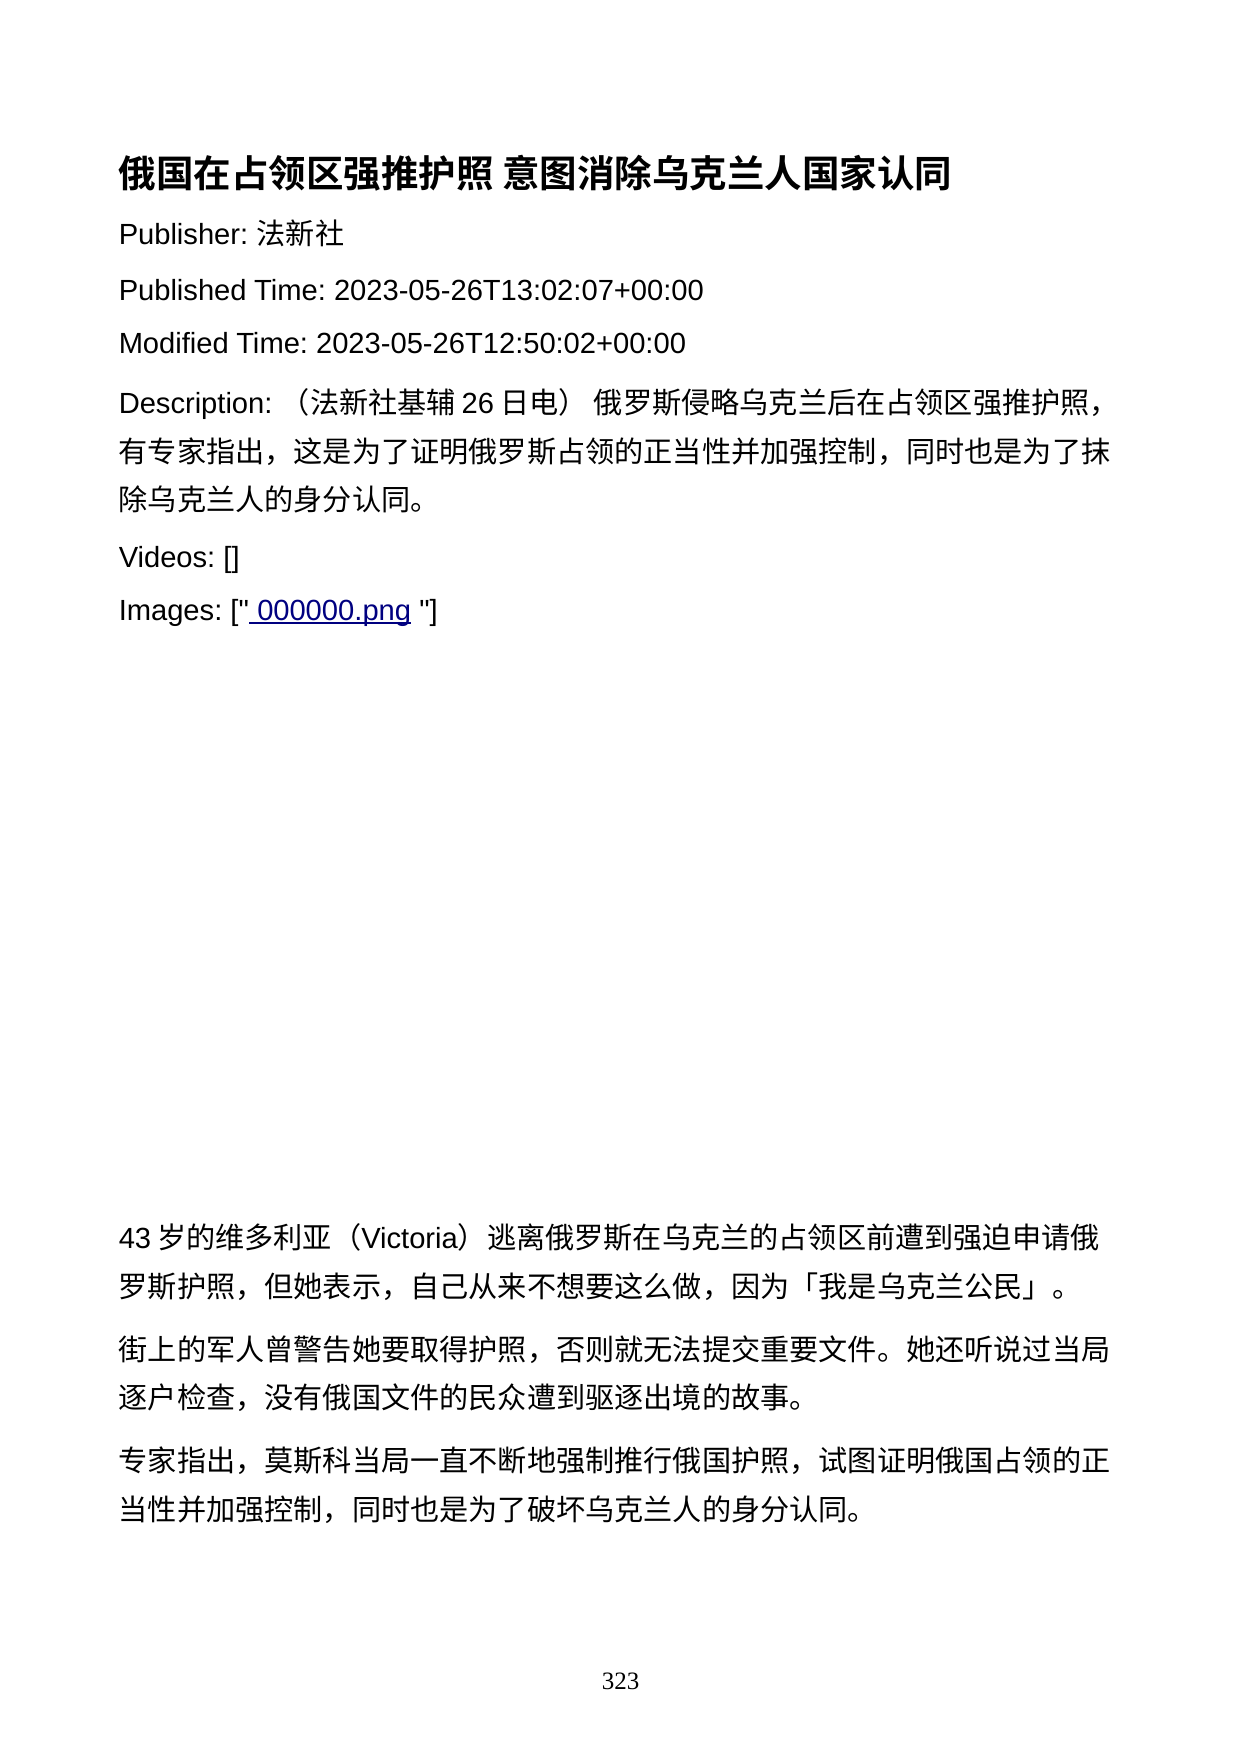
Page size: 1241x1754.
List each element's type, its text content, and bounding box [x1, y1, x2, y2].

text Published Time: 2023-05-26T13:02:07+00:00 [118, 273, 1122, 307]
text 43岁的维多利亚（Victoria）逃离俄罗斯在乌克兰的占领区前遭到强迫申请俄罗斯护照，但她表示，自己从来不想要这么做，因为「我是乌克兰公民」。 [118, 1214, 1122, 1305]
subtitle 俄国在占领区强推护照 意图消除乌克兰人国家认同 [118, 143, 1122, 198]
text Modified Time: 2023-05-26T12:50:02+00:00 [118, 327, 1122, 360]
text Description: （法新社基辅26日电） 俄罗斯侵略乌克兰后在占领区强推护照，有专家指出，这是为了证明俄罗斯占领的正当性并加强控制，同时也是为了抹除乌克兰人的身分认同。 [118, 380, 1122, 519]
text Videos: [] [118, 540, 1122, 573]
text 街上的军人曾警告她要取得护照，否则就无法提交重要文件。她还听说过当局逐户检查，没有俄国文件的民众遭到驱逐出境的故事。 [118, 1326, 1122, 1417]
text Publisher: 法新社 [118, 210, 1122, 253]
text 专家指出，莫斯科当局一直不断地强制推行俄国护照，试图证明俄国占领的正当性并加强控制，同时也是为了破坏乌克兰人的身分认同。 [118, 1438, 1122, 1529]
text Images: [" 000000.png "] [118, 593, 1122, 627]
